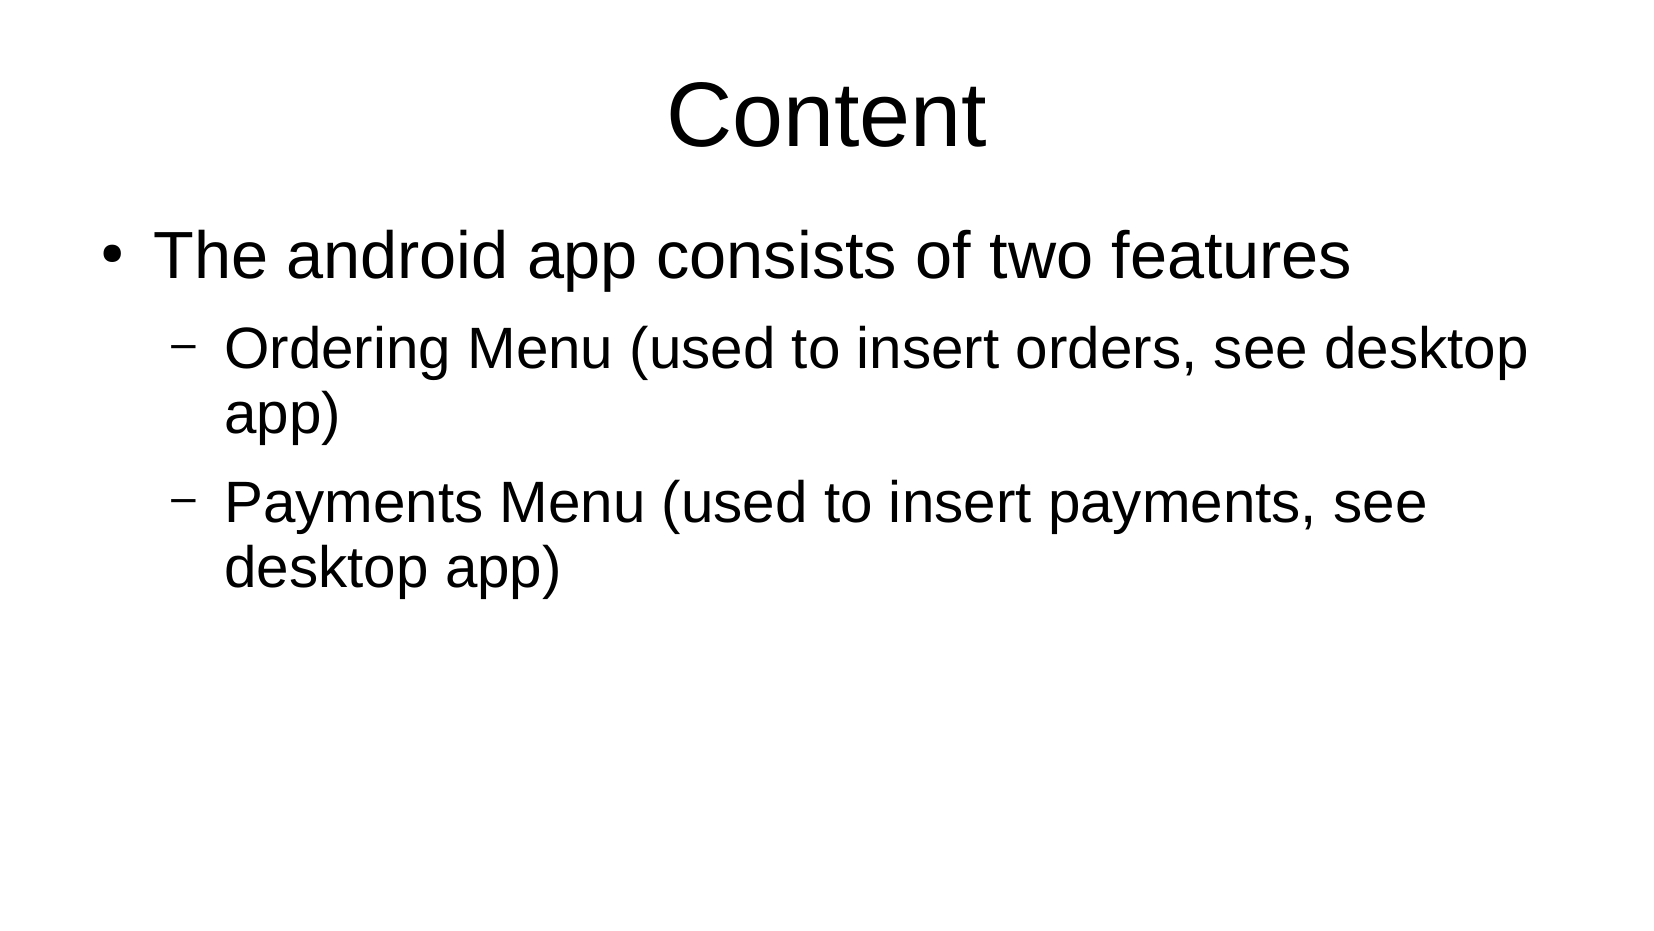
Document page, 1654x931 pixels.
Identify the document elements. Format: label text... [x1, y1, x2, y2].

list The android app consists of two features Ordering Menu (used to insert orders, see desktop app) Payments Menu (used to insert payments, see desktop app) [82, 217, 1571, 758]
title Content [82, 37, 1571, 193]
